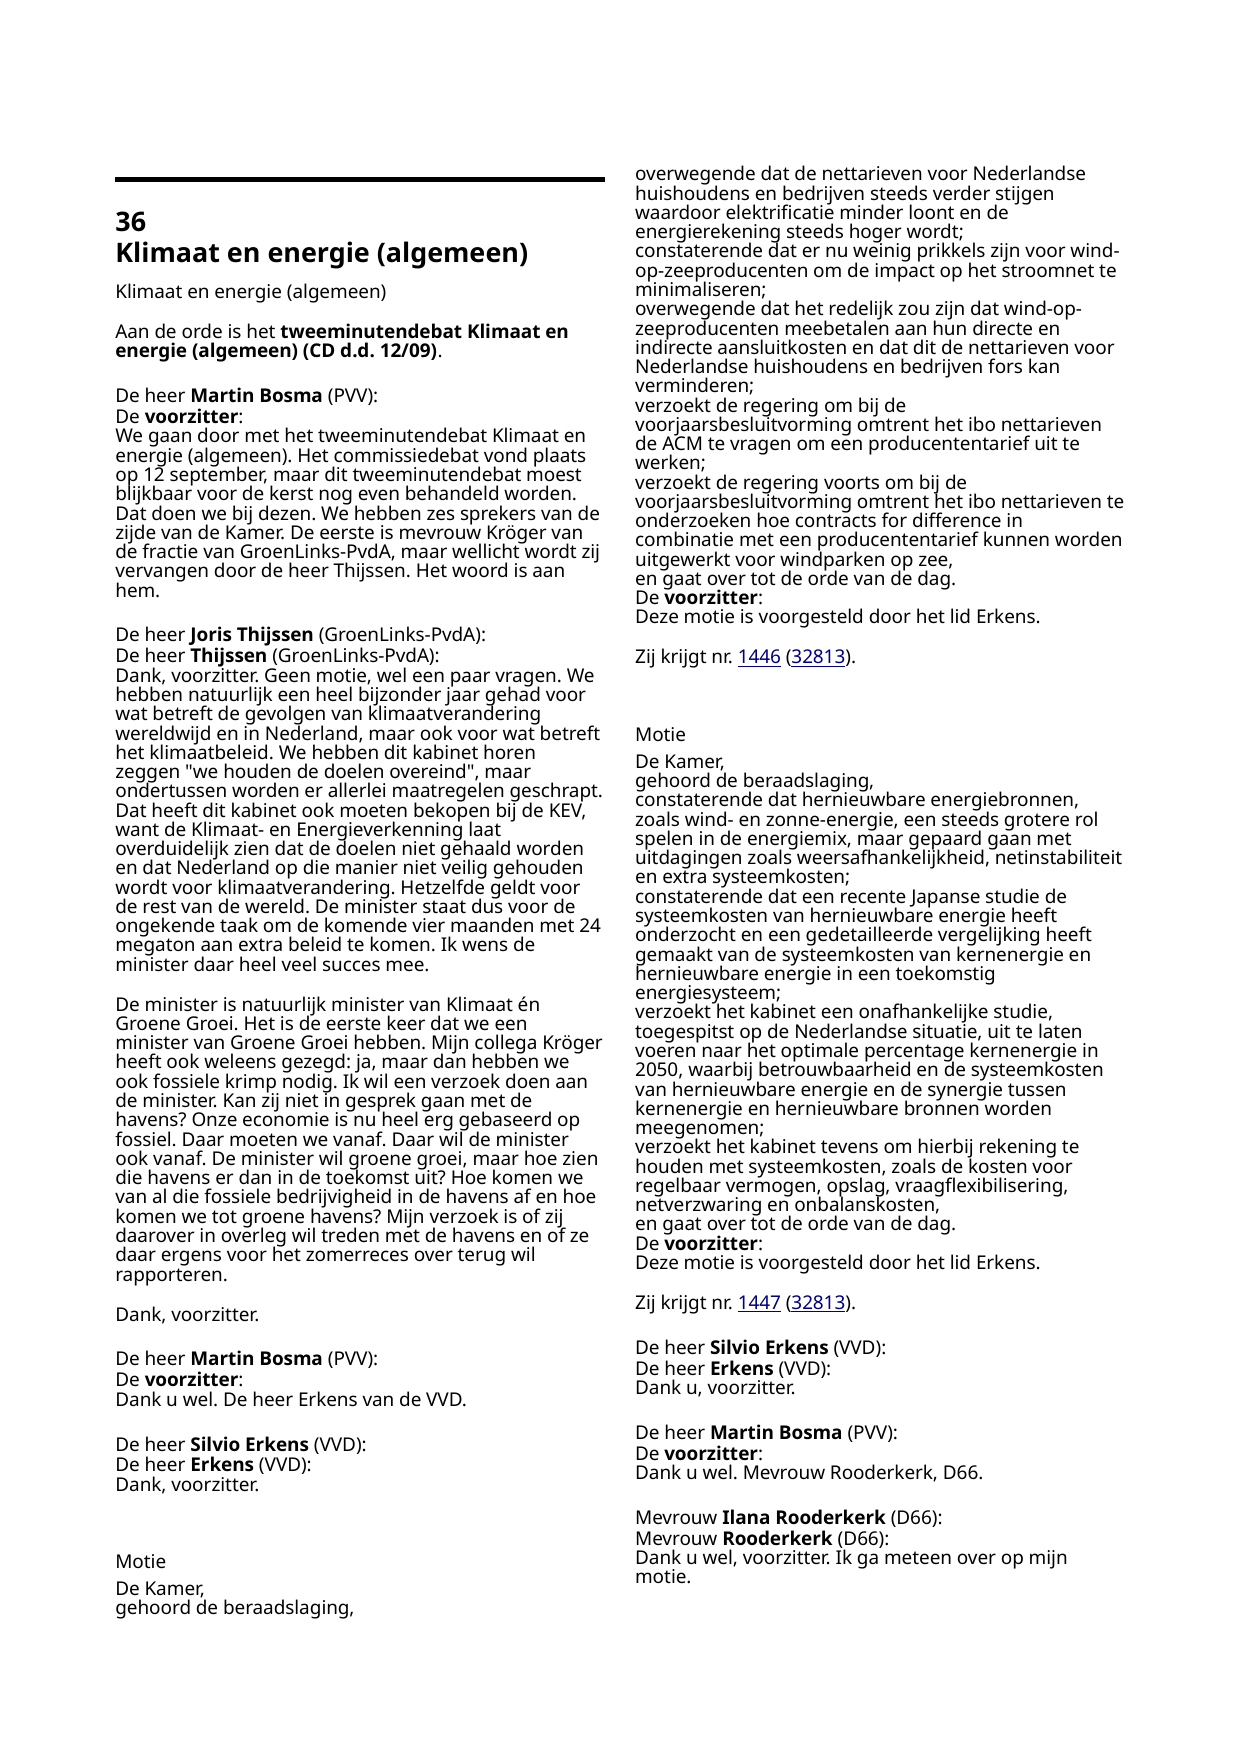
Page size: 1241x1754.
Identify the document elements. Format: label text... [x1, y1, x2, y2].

text verzoekt de regering voorts om bij de voorjaarsbesluitvorming omtrent het ibo nettarieven te onderzoeken hoe contracts for difference in combinatie met een producententarief kunnen worden uitgewerkt voor windparken op zee, [635, 474, 1125, 570]
text De Kamer, [635, 753, 1125, 772]
text Dank u wel, voorzitter. Ik ga meteen over op mijn motie. [635, 1549, 1125, 1588]
text De minister is natuurlijk minister van Klimaat én Groene Groei. Het is de eerste keer dat we een minister van Groene Groei hebben. Mijn collega Kröger heeft ook weleens gezegd: ja, maar dan hebben we ook fossiele krimp nodig. Ik wil een verzoek doen aan de minister. Kan zij niet in gesprek gaan met de havens? Onze economie is nu heel erg gebaseerd op fossiel. Daar moeten we vanaf. Daar wil de minister ook vanaf. De minister wil groene groei, maar hoe zien die havens er dan in de toekomst uit? Hoe komen we van al die fossiele bedrijvigheid in de havens af en hoe komen we tot groene havens? Mijn verzoek is of zij daarover in overleg wil treden met de havens en of ze daar ergens voor het zomerreces over terug wil rapporteren. [115, 996, 605, 1285]
text overwegende dat het redelijk zou zijn dat wind-op-zeeproducenten meebetalen aan hun directe en indirecte aansluitkosten en dat dit de nettarieven voor Nederlandse huishoudens en bedrijven fors kan verminderen; [635, 300, 1125, 397]
text Deze motie is voorgesteld door het lid Erkens. [635, 1254, 1125, 1273]
text De Kamer, [115, 1580, 605, 1599]
text Klimaat en energie (algemeen) [115, 283, 605, 302]
text gehoord de beraadslaging, [635, 772, 1125, 791]
text Mevrouw Ilana Rooderkerk (D66): [635, 1504, 1125, 1530]
text De voorzitter: [115, 408, 605, 427]
text constaterende dat hernieuwbare energiebronnen, zoals wind- en zonne-energie, een steeds grotere rol spelen in de energiemix, maar gepaard gaan met uitdagingen zoals weersafhankelijkheid, netinstabiliteit en extra systeemkosten; [635, 791, 1125, 888]
text Aan de orde is het tweeminutendebat Klimaat en energie (algemeen) (CD d.d. 12/09). [115, 323, 605, 362]
text verzoekt de regering om bij de voorjaarsbesluitvorming omtrent het ibo nettarieven de ACM te vragen om een producententarief uit te werken; [635, 397, 1125, 474]
text Mevrouw Rooderkerk (D66): [635, 1530, 1125, 1549]
text De voorzitter: [115, 1371, 605, 1391]
text en gaat over tot de orde van de dag. [635, 1215, 1125, 1235]
text De heer Martin Bosma (PVV): [115, 1346, 605, 1371]
text De heer Erkens (VVD): [635, 1360, 1125, 1379]
text We gaan door met het tweeminutendebat Klimaat en energie (algemeen). Het commissiedebat vond plaats op 12 september, maar dit tweeminutendebat moest blijkbaar voor de kerst nog even behandeld worden. Dat doen we bij dezen. We hebben zes sprekers van de zijde van de Kamer. De eerste is mevrouw Kröger van de fractie van GroenLinks-PvdA, maar wellicht wordt zij vervangen door de heer Thijssen. Het woord is aan hem. [115, 427, 605, 601]
text De heer Silvio Erkens (VVD): [115, 1431, 605, 1456]
text en gaat over tot de orde van de dag. [635, 570, 1125, 589]
text Dank u wel. De heer Erkens van de VVD. [115, 1391, 605, 1410]
text constaterende dat een recente Japanse studie de systeemkosten van hernieuwbare energie heeft onderzocht en een gedetailleerde vergelijking heeft gemaakt van de systeemkosten van kernenergie en hernieuwbare energie in een toekomstig energiesysteem; [635, 888, 1125, 1003]
text Deze motie is voorgesteld door het lid Erkens. [635, 608, 1125, 628]
text De voorzitter: [635, 1235, 1125, 1254]
text verzoekt het kabinet een onafhankelijke studie, toegespitst op de Nederlandse situatie, uit te laten voeren naar het optimale percentage kernenergie in 2050, waarbij betrouwbaarheid en de systeemkosten van hernieuwbare energie en de synergie tussen kernenergie en hernieuwbare bronnen worden meegenomen; [635, 1003, 1125, 1138]
text overwegende dat de nettarieven voor Nederlandse huishoudens en bedrijven steeds verder stijgen waardoor elektrificatie minder loont en de energierekening steeds hoger wordt; [635, 165, 1125, 242]
text verzoekt het kabinet tevens om hierbij rekening te houden met systeemkosten, zoals de kosten voor regelbaar vermogen, opslag, vraagflexibilisering, netverzwaring en onbalanskosten, [635, 1138, 1125, 1215]
text constaterende dat er nu weinig prikkels zijn voor wind-op-zeeproducenten om de impact op het stroomnet te minimaliseren; [635, 242, 1125, 300]
text Dank u, voorzitter. [635, 1379, 1125, 1398]
text De heer Joris Thijssen (GroenLinks-PvdA): [115, 622, 605, 647]
text Zij krijgt nr. 1447 (32813). [635, 1294, 1125, 1313]
text De voorzitter: [635, 1445, 1125, 1464]
text De heer Martin Bosma (PVV): [635, 1419, 1125, 1445]
text Zij krijgt nr. 1446 (32813). [635, 648, 1125, 668]
text Motie [115, 1548, 605, 1574]
text Klimaat en energie (algemeen) [115, 239, 605, 283]
text Dank, voorzitter. [115, 1306, 605, 1325]
text gehoord de beraadslaging, [115, 1599, 605, 1619]
text Dank u wel. Mevrouw Rooderkerk, D66. [635, 1464, 1125, 1483]
text De voorzitter: [635, 589, 1125, 608]
text 36 [115, 203, 605, 239]
text De heer Martin Bosma (PVV): [115, 382, 605, 408]
text De heer Thijssen (GroenLinks-PvdA): [115, 647, 605, 667]
text Dank, voorzitter. [115, 1476, 605, 1495]
text Dank, voorzitter. Geen motie, wel een paar vragen. We hebben natuurlijk een heel bijzonder jaar gehad voor wat betreft de gevolgen van klimaatverandering wereldwijd en in Nederland, maar ook voor wat betreft het klimaatbeleid. We hebben dit kabinet horen zeggen "we houden de doelen overeind", maar ondertussen worden er allerlei maatregelen geschrapt. Dat heeft dit kabinet ook moeten bekopen bij de KEV, want de Klimaat- en Energieverkenning laat overduidelijk zien dat de doelen niet gehaald worden en dat Nederland op die manier niet veilig gehouden wordt voor klimaatverandering. Hetzelfde geldt voor de rest van de wereld. De minister staat dus voor de ongekende taak om de komende vier maanden met 24 megaton aan extra beleid te komen. Ik wens de minister daar heel veel succes mee. [115, 667, 605, 975]
text De heer Erkens (VVD): [115, 1456, 605, 1476]
text De heer Silvio Erkens (VVD): [635, 1334, 1125, 1360]
text Motie [635, 721, 1125, 747]
